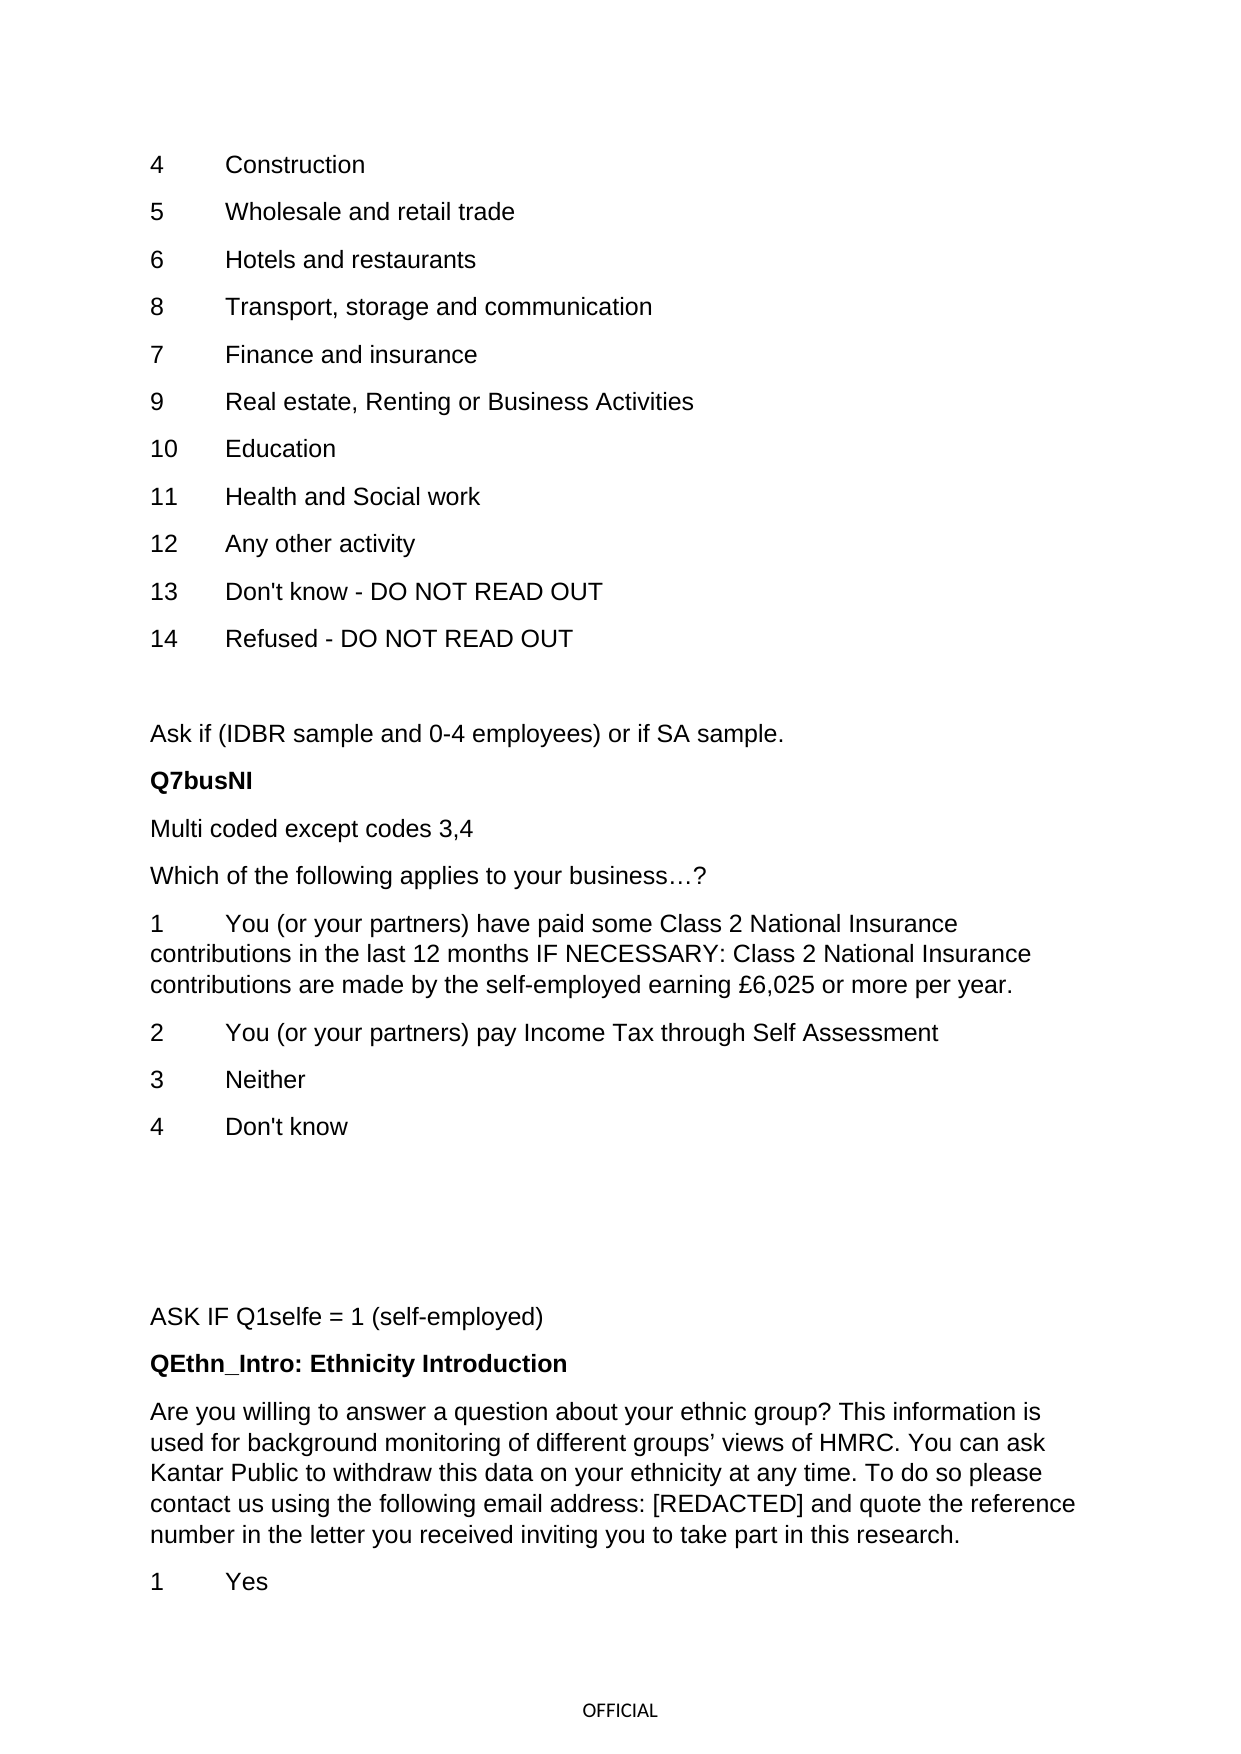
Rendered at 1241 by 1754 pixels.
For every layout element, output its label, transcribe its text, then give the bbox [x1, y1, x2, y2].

text 8 Transport, storage and communication [150, 292, 1090, 321]
text 4 Construction [150, 150, 1090, 179]
text 4 Don't know [150, 1112, 1090, 1141]
text ASK IF Q1selfe = 1 (self-employed) [150, 1302, 1090, 1331]
text Q7busNI [150, 766, 1090, 795]
text Which of the following applies to your business…? [150, 861, 1090, 890]
text Are you willing to answer a question about your ethnic group? This information is used for background monitoring of different groups’ views of HMRC. You can ask Kantar Public to withdraw this data on your ethnicity at any time. To do so please contact us using the following email address: [REDACTED] and quote the reference number in the letter you received inviting you to take part in this research. [150, 1397, 1090, 1548]
text 2 You (or your partners) pay Income Tax through Self Assessment [150, 1018, 1090, 1046]
text 1 Yes [150, 1567, 1090, 1596]
text Multi coded except codes 3,4 [150, 814, 1090, 843]
text 7 Finance and insurance [150, 339, 1090, 368]
text 1 You (or your partners) have paid some Class 2 National Insurance contributions in the last 12 months IF NECESSARY: Class 2 National Insurance contributions are made by the self-employed earning £6,025 or more per year. [150, 909, 1090, 999]
text 14 Refused - DO NOT READ OUT [150, 624, 1090, 653]
text 6 Hotels and restaurants [150, 245, 1090, 273]
text 5 Wholesale and retail trade [150, 197, 1090, 226]
text 10 Education [150, 434, 1090, 463]
text 9 Real estate, Renting or Business Activities [150, 387, 1090, 416]
text 11 Health and Social work [150, 482, 1090, 511]
text 12 Any other activity [150, 529, 1090, 558]
text 3 Neither [150, 1065, 1090, 1094]
text 13 Don't know - DO NOT READ OUT [150, 577, 1090, 605]
text Ask if (IDBR sample and 0-4 employees) or if SA sample. [150, 719, 1090, 747]
text QEthn_Intro: Ethnicity Introduction [150, 1349, 1090, 1378]
